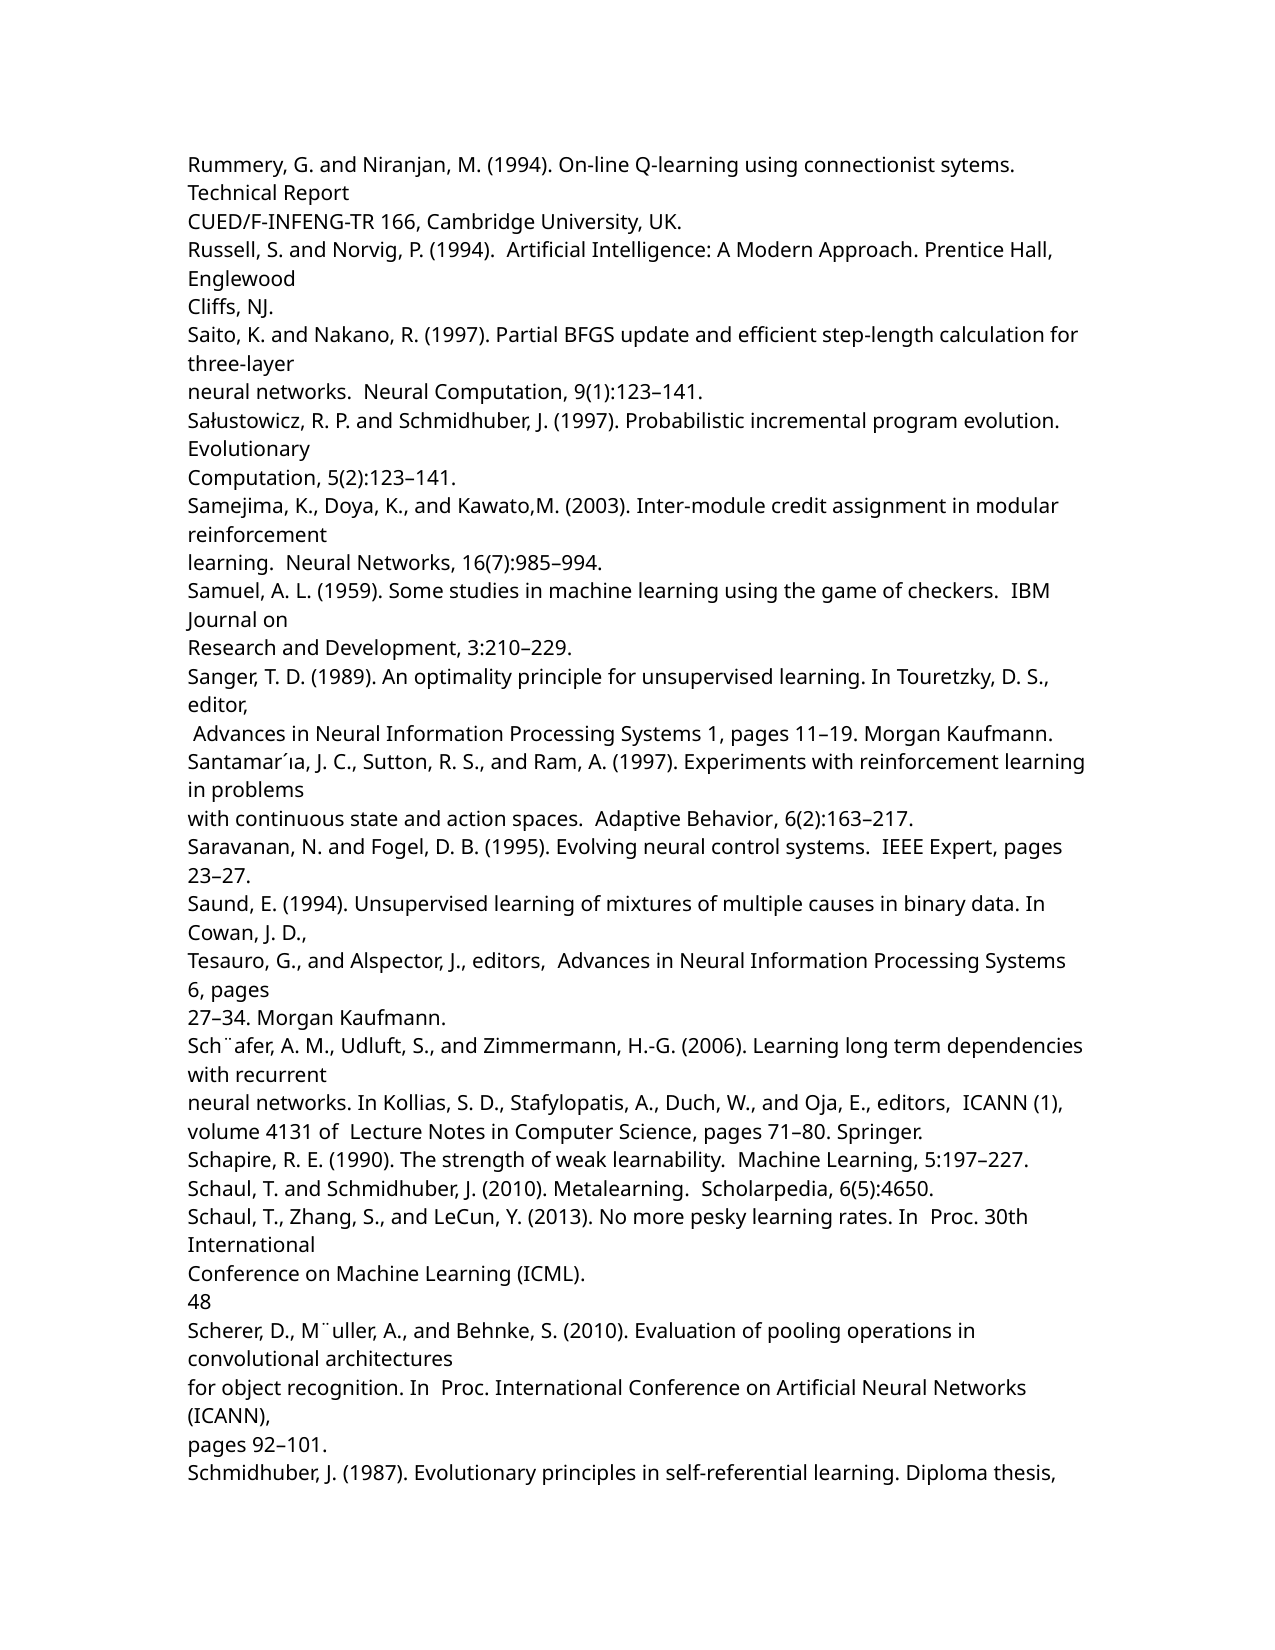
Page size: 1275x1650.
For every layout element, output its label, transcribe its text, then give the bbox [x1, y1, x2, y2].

text Saravanan, N. and Fogel, D. B. (1995). Evolving neural control systems. IEEE Expert, pages 23–27. [187, 832, 1087, 889]
text Sanger, T. D. (1989). An optimality principle for unsupervised learning. In Touretzky, D. S., editor, [187, 662, 1087, 719]
text neural networks. Neural Computation, 9(1):123–141. [187, 377, 1087, 406]
text Schaul, T. and Schmidhuber, J. (2010). Metalearning. Scholarpedia, 6(5):4650. [187, 1174, 1087, 1202]
text Tesauro, G., and Alspector, J., editors, Advances in Neural Information Processing Systems 6, pages [187, 946, 1087, 1003]
text Cliffs, NJ. [187, 292, 1087, 321]
text neural networks. In Kollias, S. D., Stafylopatis, A., Duch, W., and Oja, E., editors, ICANN (1), [187, 1088, 1087, 1117]
text Santamar´ıa, J. C., Sutton, R. S., and Ram, A. (1997). Experiments with reinforcement learning in problems [187, 747, 1087, 804]
text Sch¨afer, A. M., Udluft, S., and Zimmermann, H.-G. (2006). Learning long term dependencies with recurrent [187, 1032, 1087, 1088]
text Advances in Neural Information Processing Systems 1, pages 11–19. Morgan Kaufmann. [187, 719, 1087, 747]
text Rummery, G. and Niranjan, M. (1994). On-line Q-learning using connectionist sytems. Technical Report [187, 150, 1087, 207]
text Saund, E. (1994). Unsupervised learning of mixtures of multiple causes in binary data. In Cowan, J. D., [187, 889, 1087, 946]
text 27–34. Morgan Kaufmann. [187, 1003, 1087, 1032]
text Samejima, K., Doya, K., and Kawato,M. (2003). Inter-module credit assignment in modular reinforcement [187, 491, 1087, 548]
text Sałustowicz, R. P. and Schmidhuber, J. (1997). Probabilistic incremental program evolution. Evolutionary [187, 406, 1087, 463]
text Saito, K. and Nakano, R. (1997). Partial BFGS update and efficient step-length calculation for three-layer [187, 321, 1087, 377]
text Schaul, T., Zhang, S., and LeCun, Y. (2013). No more pesky learning rates. In Proc. 30th International [187, 1202, 1087, 1259]
text volume 4131 of Lecture Notes in Computer Science, pages 71–80. Springer. [187, 1117, 1087, 1145]
text Samuel, A. L. (1959). Some studies in machine learning using the game of checkers. IBM Journal on [187, 577, 1087, 633]
text Russell, S. and Norvig, P. (1994). Artificial Intelligence: A Modern Approach. Prentice Hall, Englewood [187, 235, 1087, 292]
text pages 92–101. [187, 1430, 1087, 1458]
text Schapire, R. E. (1990). The strength of weak learnability. Machine Learning, 5:197–227. [187, 1145, 1087, 1174]
text Research and Development, 3:210–229. [187, 633, 1087, 662]
text Computation, 5(2):123–141. [187, 463, 1087, 491]
text with continuous state and action spaces. Adaptive Behavior, 6(2):163–217. [187, 804, 1087, 832]
text for object recognition. In Proc. International Conference on Artificial Neural Networks (ICANN), [187, 1373, 1087, 1430]
text 48 [187, 1287, 1087, 1316]
text CUED/F-INFENG-TR 166, Cambridge University, UK. [187, 207, 1087, 235]
text learning. Neural Networks, 16(7):985–994. [187, 548, 1087, 577]
text Scherer, D., M¨uller, A., and Behnke, S. (2010). Evaluation of pooling operations in convolutional architectures [187, 1316, 1087, 1373]
text Conference on Machine Learning (ICML). [187, 1259, 1087, 1287]
text Schmidhuber, J. (1987). Evolutionary principles in self-referential learning. Diploma thesis, [187, 1458, 1087, 1487]
